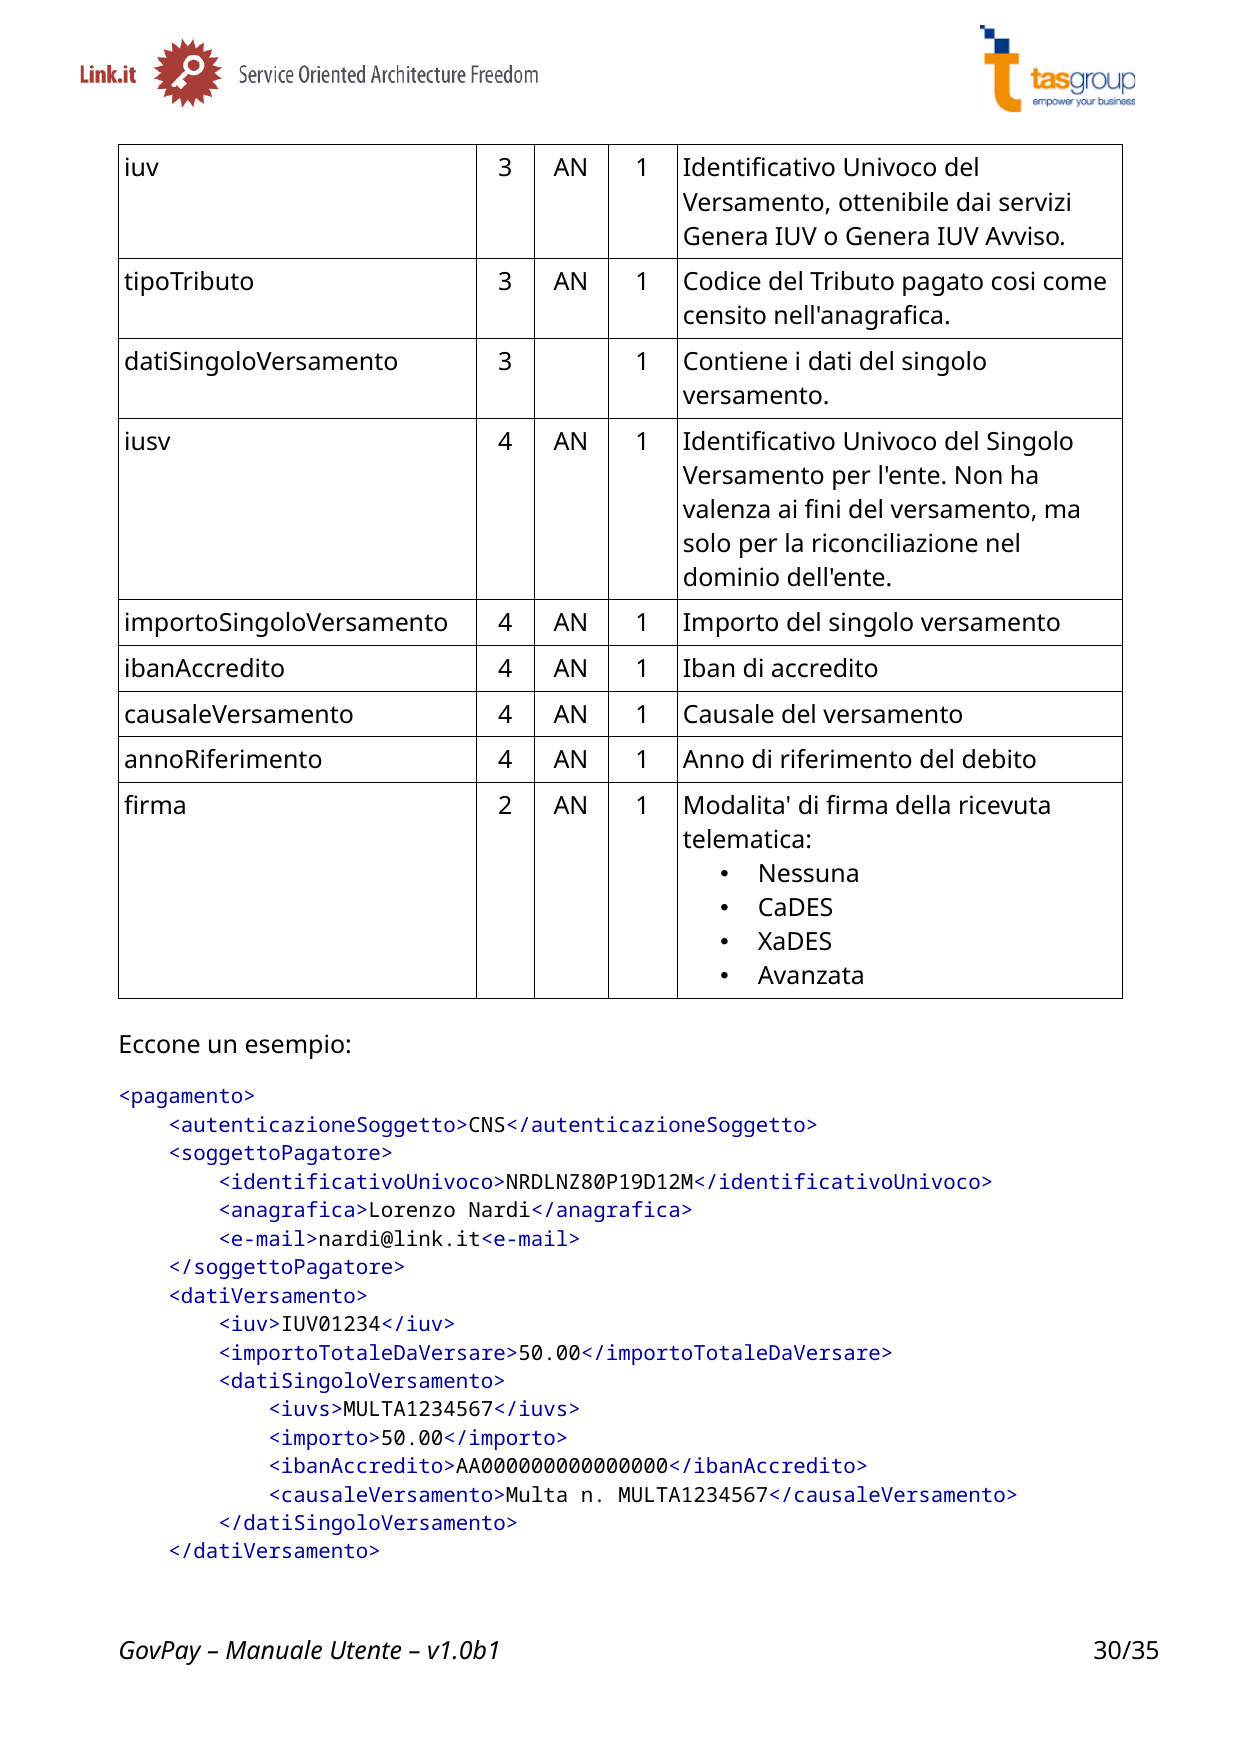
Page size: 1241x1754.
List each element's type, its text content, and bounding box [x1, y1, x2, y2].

table_cell Causale del versamento [678, 692, 1122, 736]
table_cell 1 [609, 783, 677, 998]
table_cell Importo del singolo versamento [678, 600, 1122, 645]
table_cell AN [535, 692, 608, 736]
table_cell 2 [477, 783, 534, 998]
table_cell AN [535, 783, 608, 998]
picture [980, 25, 1136, 113]
table_cell iuv [119, 145, 476, 258]
table_cell Codice del Tributo pagato cosi come censito nell'anagrafica. [678, 259, 1122, 338]
table_cell 1 [609, 600, 677, 645]
text <pagamento> <autenticazioneSoggetto>CNS</autenticazioneSoggetto> <soggettoPagatore> <identificativoUnivoco>NRDLNZ80P19D12M</identificativoUnivoco> <anagrafica>Lorenzo Nardi</anagrafica> [118, 1082, 1122, 1224]
table_cell 1 [609, 145, 677, 258]
text <iuvs>MULTA1234567</iuvs> <importo>50.00</importo> <ibanAccredito>AA000000000000000</ibanAccredito> <causaleVersamento>Multa n. MULTA1234567</causaleVersamento> </datiSingoloVersamento> </datiVersamento> [118, 1394, 1122, 1565]
table_cell Modalita' di firma della ricevuta telematica: Nessuna CaDES XaDES Avanzata [678, 783, 1122, 998]
table_cell AN [535, 646, 608, 691]
table_cell Contiene i dati del singolo versamento. [678, 339, 1122, 417]
table_cell AN [535, 737, 608, 782]
table_cell 1 [609, 419, 677, 599]
table_cell AN [535, 145, 608, 258]
table_cell Identificativo Univoco del Singolo Versamento per l'ente. Non ha valenza ai fini del versamento, ma solo per la riconciliazione nel dominio dell'ente. [678, 419, 1122, 599]
table_cell 3 [477, 145, 534, 258]
table_cell AN [535, 259, 608, 338]
table_cell 4 [477, 737, 534, 782]
table_cell 4 [477, 419, 534, 599]
text <e-mail>nardi@link.it<e-mail> </soggettoPagatore> <datiVersamento> [118, 1224, 1122, 1309]
table_cell 3 [477, 339, 534, 417]
table_cell 4 [477, 692, 534, 736]
table_cell 3 [477, 259, 534, 338]
table_cell 4 [477, 600, 534, 645]
table_cell Iban di accredito [678, 646, 1122, 691]
table_cell tipoTributo [119, 259, 476, 338]
table_cell Anno di riferimento del debito [678, 737, 1122, 782]
table_cell firma [119, 783, 476, 998]
table_cell AN [535, 600, 608, 645]
table_cell causaleVersamento [119, 692, 476, 736]
table_cell Identificativo Univoco del Versamento, ottenibile dai servizi Genera IUV o Genera IUV Avviso. [678, 145, 1122, 258]
table_cell ibanAccredito [119, 646, 476, 691]
table_cell importoSingoloVersamento [119, 600, 476, 645]
table_cell 1 [609, 692, 677, 736]
table_cell annoRiferimento [119, 737, 476, 782]
table_cell datiSingoloVersamento [119, 339, 476, 417]
picture [1, 33, 602, 113]
table_cell AN [535, 419, 608, 599]
table_cell 1 [609, 259, 677, 338]
table_cell 1 [609, 646, 677, 691]
table_cell 4 [477, 646, 534, 691]
text <iuv>IUV01234</iuv> <importoTotaleDaVersare>50.00</importoTotaleDaVersare> <datiSingoloVersamento> [118, 1309, 1122, 1394]
text Eccone un esempio: [118, 1026, 1122, 1060]
table_cell 1 [609, 339, 677, 417]
table_cell iusv [119, 419, 476, 599]
table_cell 1 [609, 737, 677, 782]
table_cell [535, 339, 608, 417]
